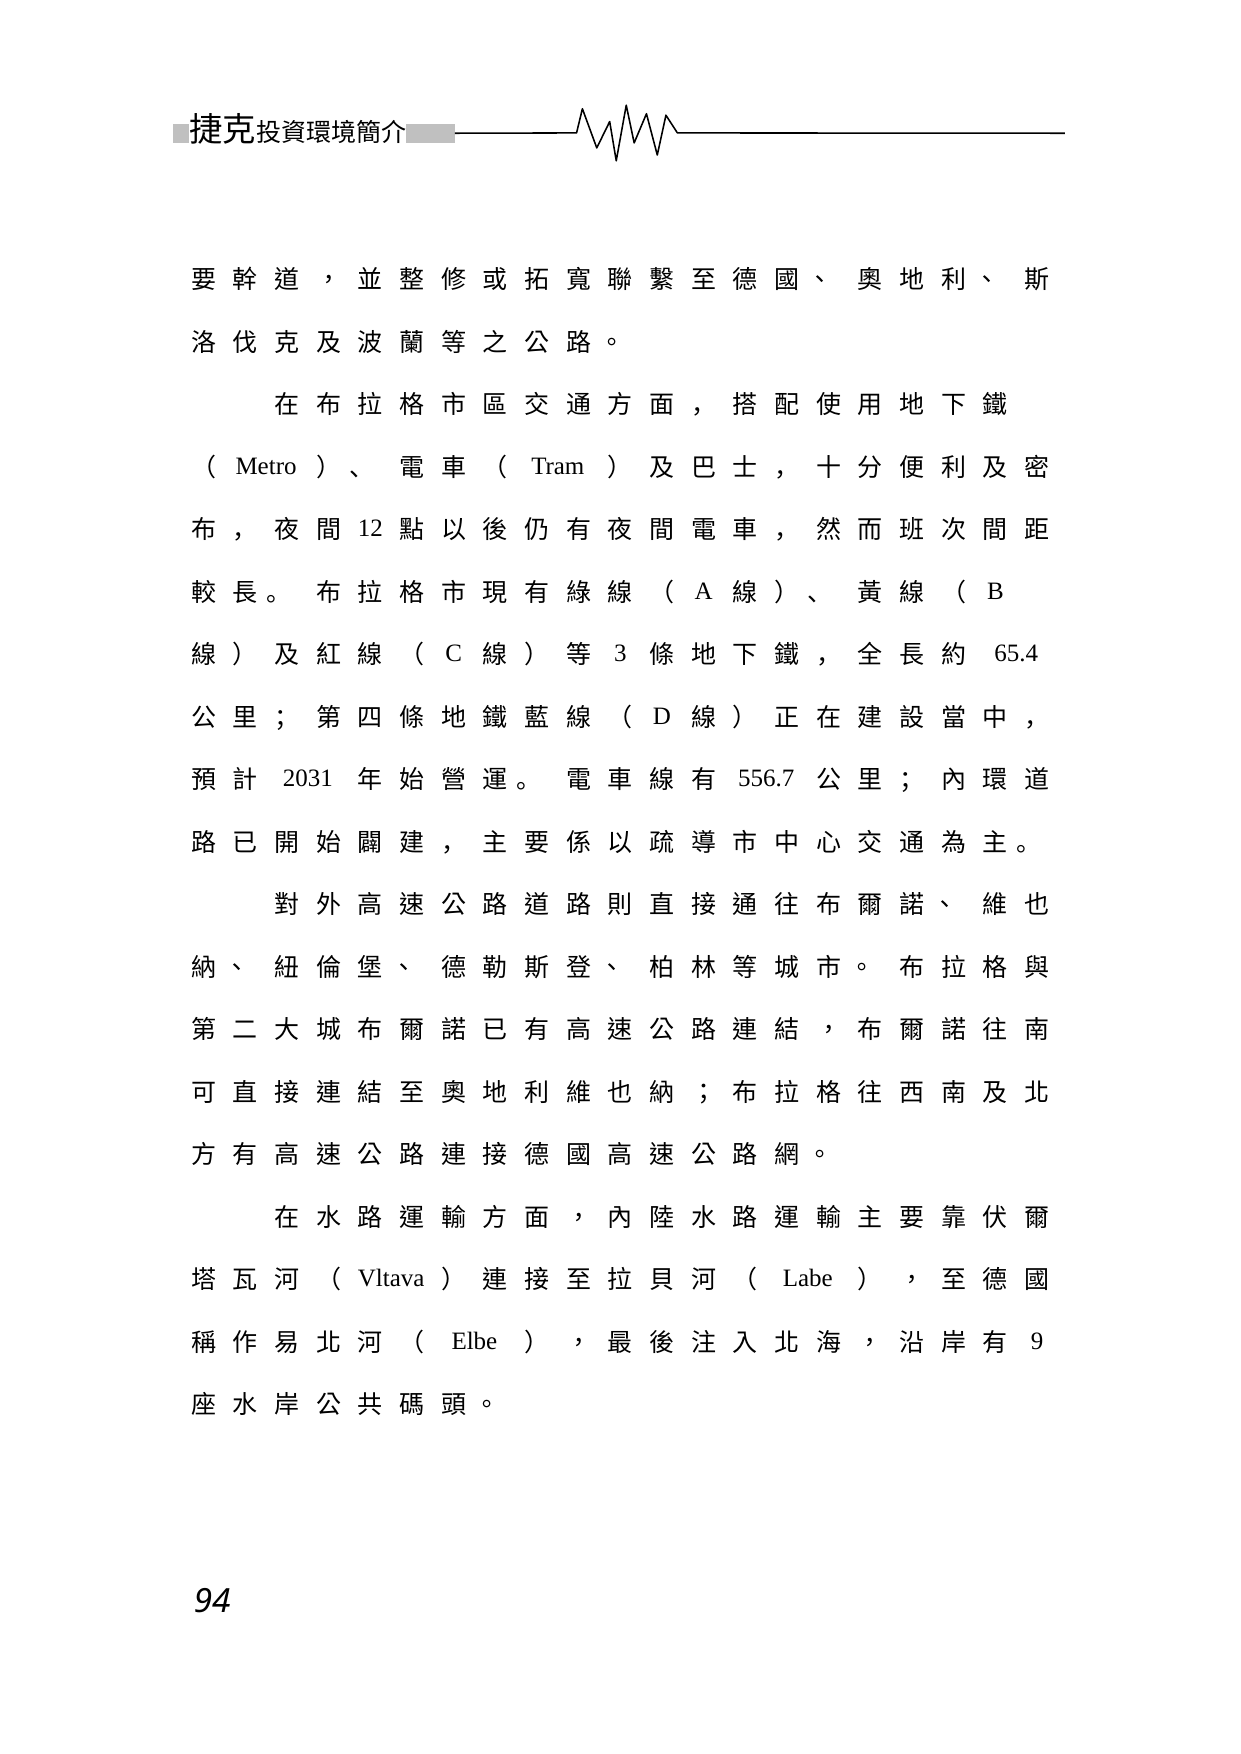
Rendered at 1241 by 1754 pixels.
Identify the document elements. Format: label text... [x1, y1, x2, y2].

text 在布拉格市區交通方面，搭配使用地下鐵（Metro）、電車（Tram）及巴士，十分便利及密布，夜間12點以後仍有夜間電車，然而班次間距較長。布拉格市現有綠線（A線）、黃線（B線）及紅線（C線）等3條地下鐵，全長約65.4公里；第四條地鐵藍線（D線）正在建設當中，預計2031年始營運。電車線有556.7公里；內環道路已開始闢建，主要係以疏導市中心交通為主。 [183, 361, 1058, 861]
text 對外高速公路道路則直接通往布爾諾、維也納、紐倫堡、德勒斯登、柏林等城市。布拉格與第二大城布爾諾已有高速公路連結，布爾諾往南可直接連結至奧地利維也納；布拉格往西南及北方有高速公路連接德國高速公路網。 [183, 861, 1058, 1174]
text 在水路運輸方面，內陸水路運輸主要靠伏爾塔瓦河（Vltava）連接至拉貝河（Labe），至德國稱作易北河（Elbe），最後注入北海，沿岸有9座水岸公共碼頭。 [183, 1174, 1058, 1424]
text 要幹道，並整修或拓寬聯繫至德國、奧地利、斯洛伐克及波蘭等之公路。 [183, 236, 1058, 361]
